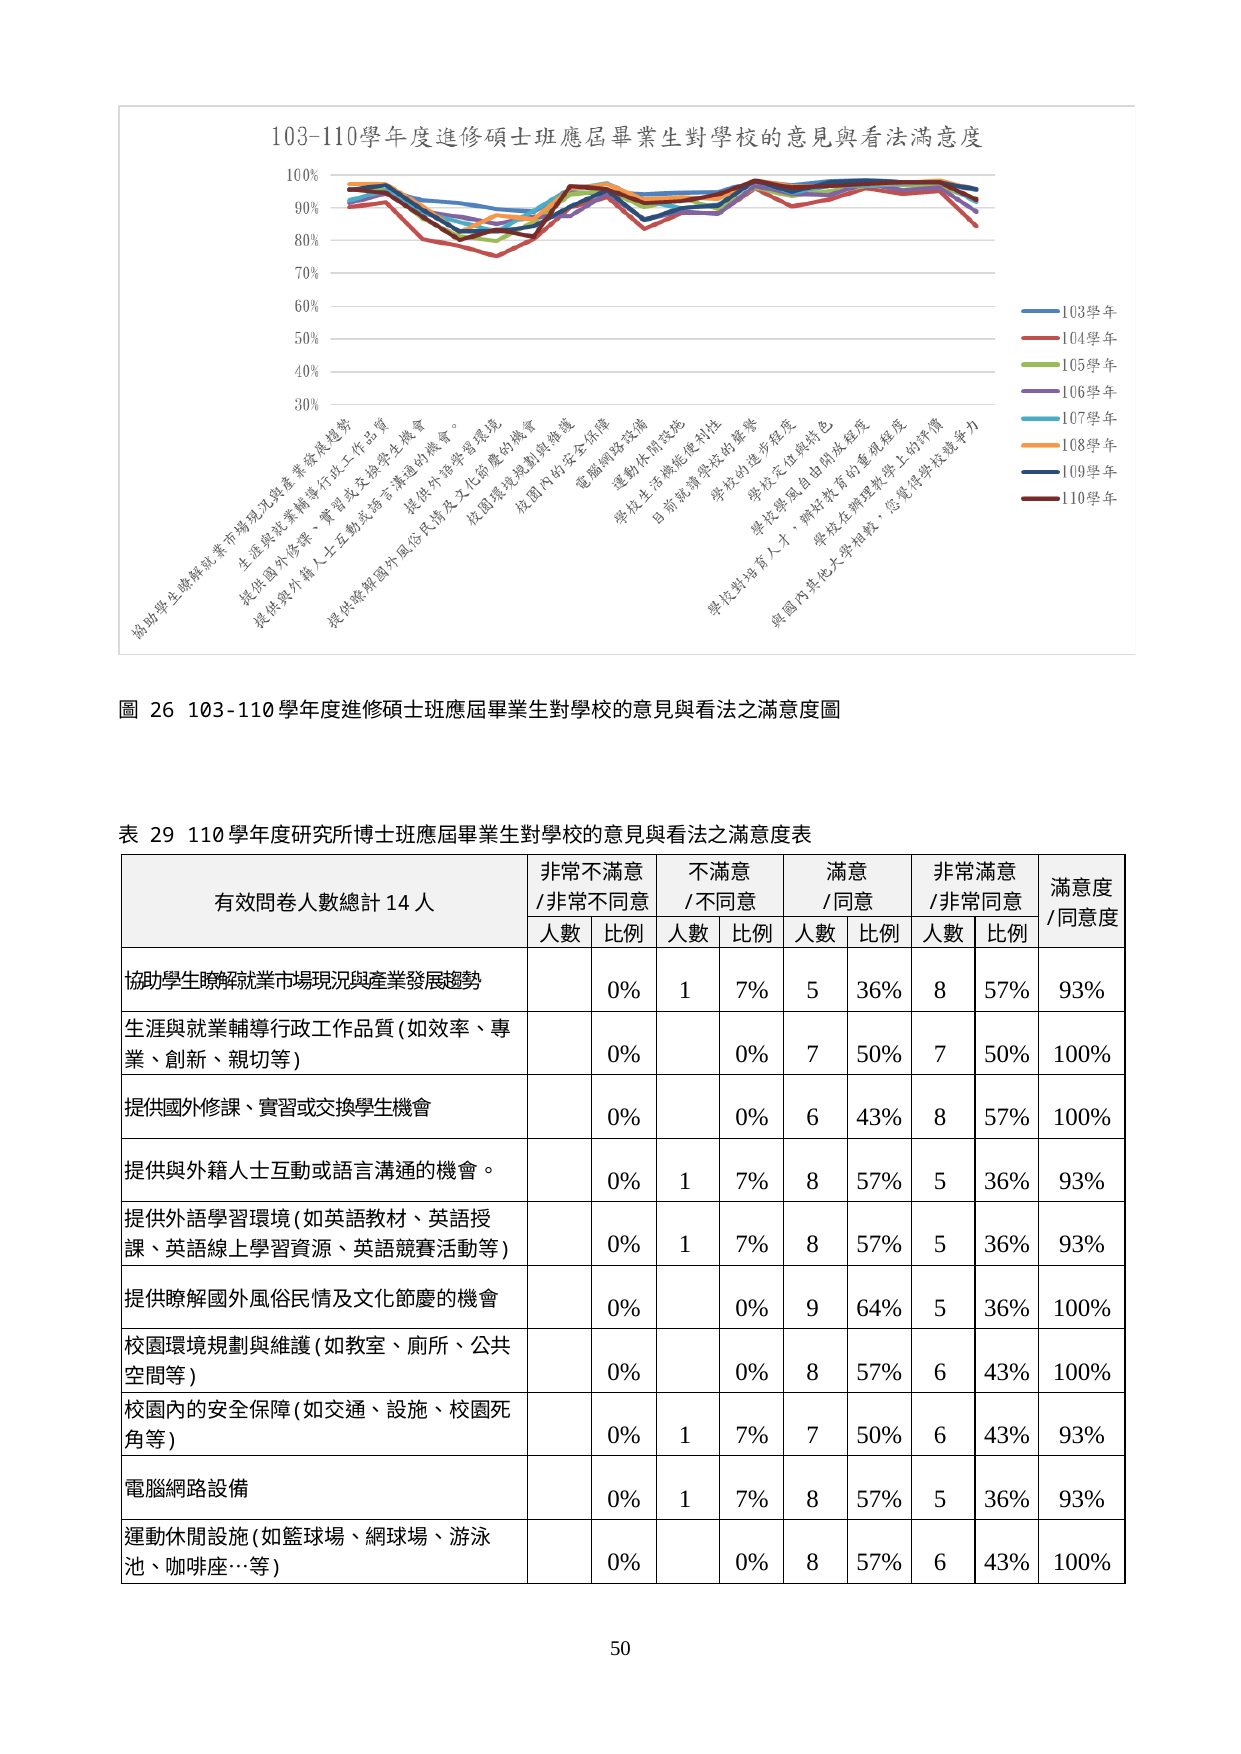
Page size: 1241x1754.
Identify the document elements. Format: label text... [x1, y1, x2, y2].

table_header 有效問卷人數總計14人 [122, 855, 527, 947]
table_cell 93% [1039, 1202, 1124, 1265]
table_cell [657, 1266, 719, 1328]
table_cell [528, 1456, 591, 1519]
table_cell 93% [1039, 948, 1124, 1011]
table_header 非常滿意 /非常同意 [912, 855, 1038, 916]
table_cell 1 [657, 1139, 719, 1201]
table_cell 8 [912, 948, 974, 1011]
table_cell 50% [848, 1393, 911, 1455]
table_cell 57% [848, 1329, 911, 1392]
table_cell 1 [657, 948, 719, 1011]
table_cell 64% [848, 1266, 911, 1328]
table_header 非常不滿意 /非常不同意 [528, 855, 656, 916]
table_cell [528, 1139, 591, 1201]
table_cell 0% [720, 1266, 783, 1328]
table_cell 100% [1039, 1266, 1124, 1328]
table_cell 57% [848, 1456, 911, 1519]
table_cell 50% [848, 1012, 911, 1074]
table_cell [657, 1075, 719, 1138]
table_cell [528, 1329, 591, 1392]
table_cell 7% [720, 1456, 783, 1519]
table_cell 0% [592, 948, 656, 1011]
table_cell 5 [912, 1139, 974, 1201]
table_cell [528, 1393, 591, 1455]
text 圖 26 103-110學年度進修碩士班應屆畢業生對學校的意見與看法之滿意度圖 [118, 667, 1122, 729]
table_cell 協助學生瞭解就業市場現況與產業發展趨勢 [122, 948, 527, 1011]
table_cell 9 [784, 1266, 847, 1328]
table_cell 比例 [592, 917, 656, 947]
table_cell 57% [976, 948, 1038, 1011]
table_cell [657, 1012, 719, 1074]
table_cell 100% [1039, 1520, 1124, 1582]
table_cell 8 [784, 1139, 847, 1201]
table_cell 36% [976, 1202, 1038, 1265]
table_cell 57% [976, 1075, 1038, 1138]
table_cell 7% [720, 948, 783, 1011]
table_cell 43% [976, 1393, 1038, 1455]
table_cell 運動休閒設施(如籃球場、網球場、游泳池、咖啡座…等) [122, 1520, 527, 1582]
table_cell 7 [784, 1393, 847, 1455]
table_cell 0% [720, 1012, 783, 1074]
table_cell 36% [976, 1139, 1038, 1201]
table_header 滿意 /同意 [784, 855, 911, 916]
table_cell [528, 1520, 591, 1582]
table_cell 43% [976, 1520, 1038, 1582]
table_cell 人數 [912, 917, 974, 947]
table_cell 93% [1039, 1393, 1124, 1455]
table_cell 8 [784, 1329, 847, 1392]
table_header 不滿意 /不同意 [657, 855, 783, 916]
table_cell 100% [1039, 1012, 1124, 1074]
table_cell 7% [720, 1393, 783, 1455]
table_cell 100% [1039, 1329, 1124, 1392]
table_cell 0% [720, 1520, 783, 1582]
table_cell 7% [720, 1202, 783, 1265]
table_cell 比例 [720, 917, 783, 947]
table_cell 93% [1039, 1139, 1124, 1201]
table_cell 43% [848, 1075, 911, 1138]
table_cell 6 [912, 1520, 974, 1582]
table_cell [657, 1520, 719, 1582]
table_cell 比例 [976, 917, 1038, 947]
table_cell 36% [848, 948, 911, 1011]
table_cell 生涯與就業輔導行政工作品質(如效率、專業、創新、親切等) [122, 1012, 527, 1074]
table_cell 0% [592, 1329, 656, 1392]
table_cell 50% [976, 1012, 1038, 1074]
table_cell 提供外語學習環境(如英語教材、英語授課、英語線上學習資源、英語競賽活動等) [122, 1202, 527, 1265]
table_cell 57% [848, 1202, 911, 1265]
table_cell 7 [784, 1012, 847, 1074]
table_cell 1 [657, 1456, 719, 1519]
table_cell 43% [976, 1329, 1038, 1392]
table_cell 5 [912, 1456, 974, 1519]
table_cell 0% [592, 1075, 656, 1138]
table_cell 0% [592, 1202, 656, 1265]
table_cell 0% [592, 1520, 656, 1582]
table_cell 5 [784, 948, 847, 1011]
table_cell 人數 [657, 917, 719, 947]
table_cell 人數 [528, 917, 591, 947]
table_cell [528, 948, 591, 1011]
table_cell 57% [848, 1139, 911, 1201]
table_cell 人數 [784, 917, 847, 947]
table_cell 0% [592, 1139, 656, 1201]
table_cell 8 [784, 1456, 847, 1519]
table_cell 6 [912, 1329, 974, 1392]
table_cell 1 [657, 1393, 719, 1455]
table_cell 100% [1039, 1075, 1124, 1138]
table_cell 提供國外修課、實習或交換學生機會 [122, 1075, 527, 1138]
table_cell 57% [848, 1520, 911, 1582]
table_cell 8 [912, 1075, 974, 1138]
table_cell 6 [912, 1393, 974, 1455]
table_cell 提供與外籍人士互動或語言溝通的機會。 [122, 1139, 527, 1201]
table_cell [657, 1329, 719, 1392]
table_cell 0% [592, 1266, 656, 1328]
table_cell 8 [784, 1202, 847, 1265]
text 表 29 110學年度研究所博士班應屆畢業生對學校的意見與看法之滿意度表 [118, 792, 1122, 854]
table_cell 5 [912, 1202, 974, 1265]
table_cell 0% [592, 1012, 656, 1074]
table_cell 提供瞭解國外風俗民情及文化節慶的機會 [122, 1266, 527, 1328]
table_header 滿意度 /同意度 [1039, 855, 1124, 947]
table_cell [528, 1012, 591, 1074]
table_cell 電腦網路設備 [122, 1456, 527, 1519]
table_cell 36% [976, 1456, 1038, 1519]
table_cell 7% [720, 1139, 783, 1201]
table_cell 0% [592, 1456, 656, 1519]
table_cell 93% [1039, 1456, 1124, 1519]
table_cell 8 [784, 1520, 847, 1582]
table_cell 比例 [848, 917, 911, 947]
table_cell 5 [912, 1266, 974, 1328]
table_cell [528, 1266, 591, 1328]
table_cell 校園內的安全保障(如交通、設施、校園死角等) [122, 1393, 527, 1455]
table_cell 1 [657, 1202, 719, 1265]
table_cell 7 [912, 1012, 974, 1074]
table_cell 36% [976, 1266, 1038, 1328]
table_cell 0% [592, 1393, 656, 1455]
table_cell 6 [784, 1075, 847, 1138]
table_cell 0% [720, 1329, 783, 1392]
table_cell [528, 1202, 591, 1265]
table_cell 0% [720, 1075, 783, 1138]
table_cell [528, 1075, 591, 1138]
table_cell 校園環境規劃與維護(如教室、廁所、公共空間等) [122, 1329, 527, 1392]
